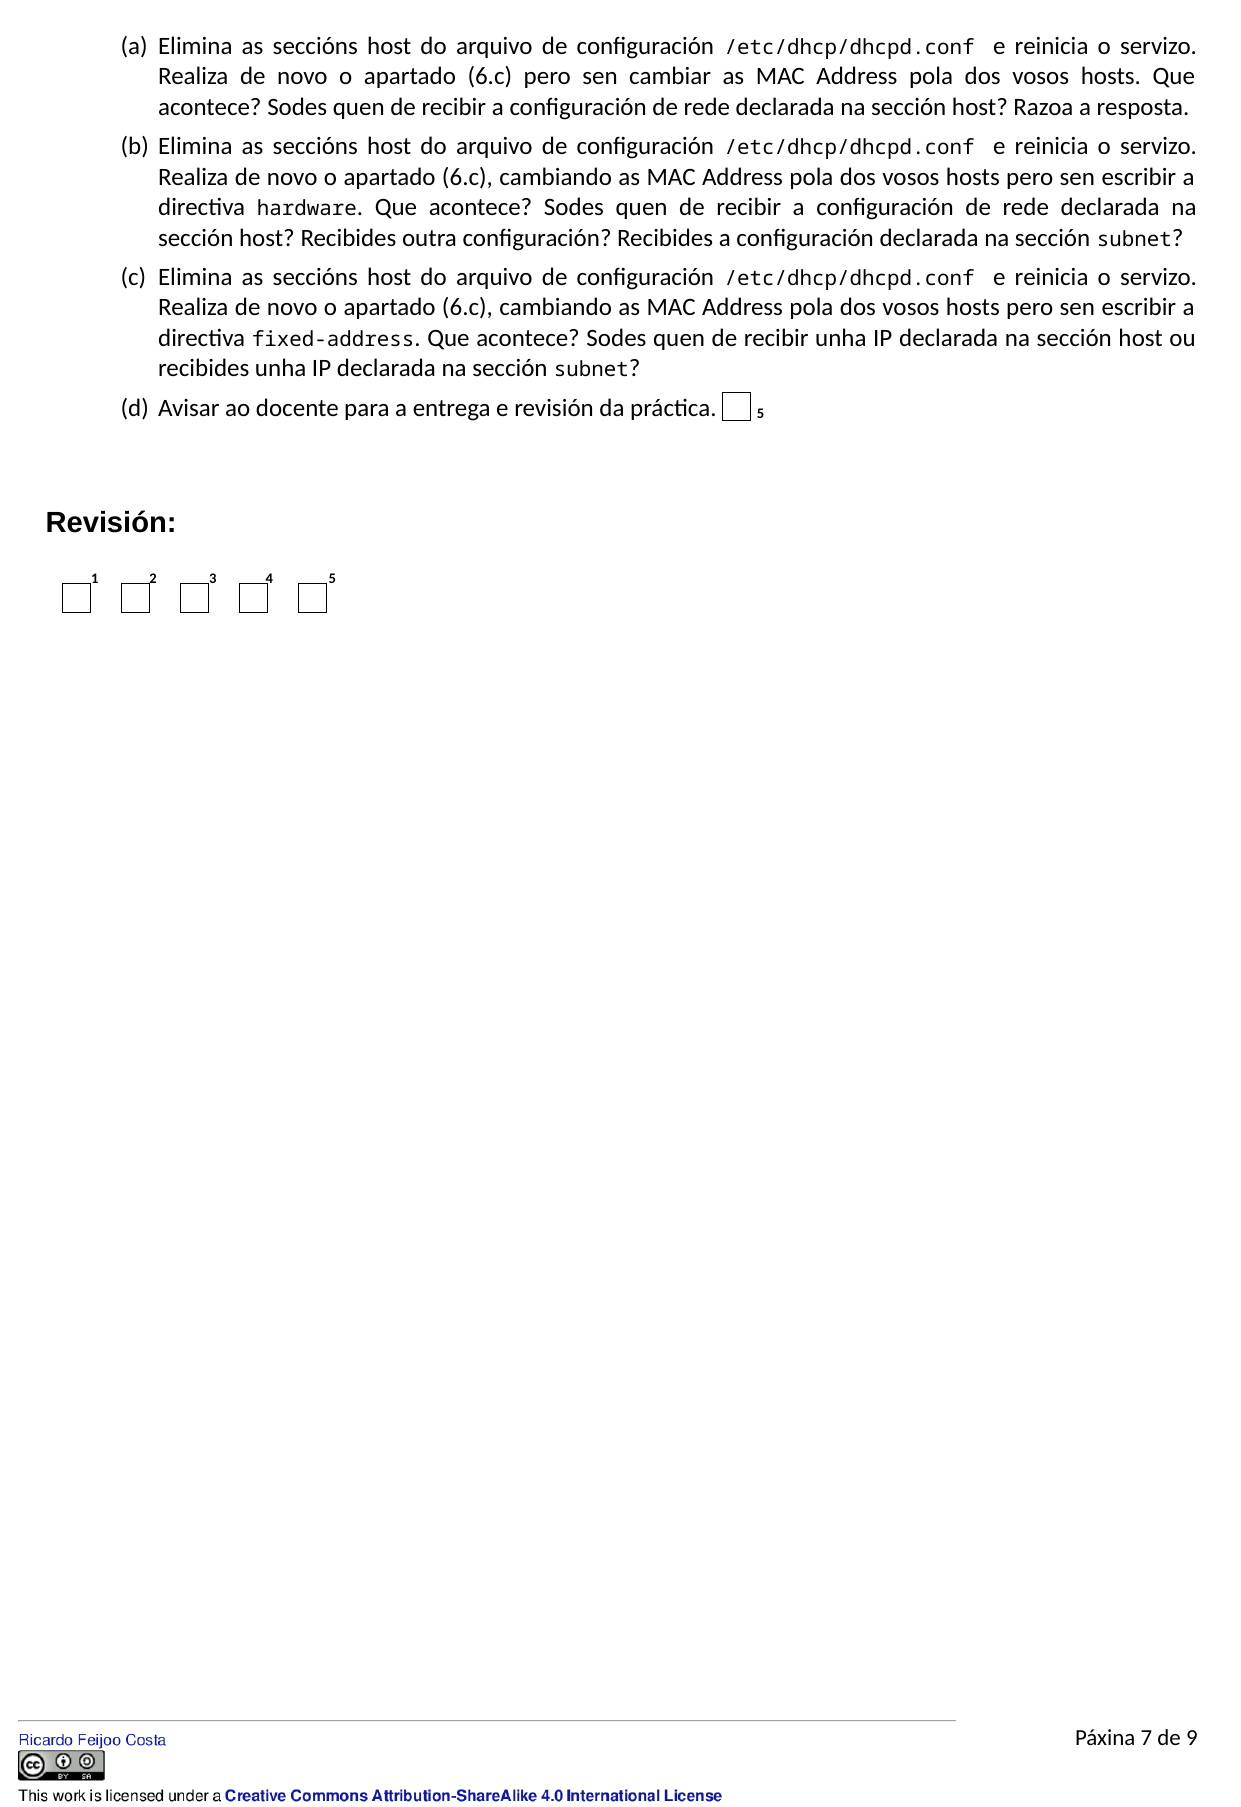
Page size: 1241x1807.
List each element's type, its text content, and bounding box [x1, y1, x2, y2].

list Elimina as seccións host do arquivo de configuración /etc/dhcp/dhcpd.conf e reinicia o servizo. Realiza de novo o apartado (6.c) pero sen cambiar as MAC Address pola dos vosos hosts. Que acontece? Sodes quen de recibir a configuración de rede declarada na sección host? Razoa a resposta. [120, 30, 1197, 121]
list Elimina as seccións host do arquivo de configuración /etc/dhcp/dhcpd.conf e reinicia o servizo. Realiza de novo o apartado (6.c), cambiando as MAC Address pola dos vosos hosts pero sen escribir a directiva fixed-address. Que acontece? Sodes quen de recibir unha IP declarada na sección host ou recibides unha IP declarada na sección subnet? [120, 261, 1197, 383]
picture [8, 1715, 957, 1806]
text 1 2 3 4 5 [45, 557, 1197, 587]
list Avisar ao docente para a entrega e revisión da práctica. 5 [120, 392, 1197, 422]
subtitle Revisión: [45, 506, 1197, 539]
list Elimina as seccións host do arquivo de configuración /etc/dhcp/dhcpd.conf e reinicia o servizo. Realiza de novo o apartado (6.c), cambiando as MAC Address pola dos vosos hosts pero sen escribir a directiva hardware. Que acontece? Sodes quen de recibir a configuración de rede declarada na sección host? Recibides outra configuración? Recibides a configuración declarada na sección subnet? [120, 130, 1197, 252]
